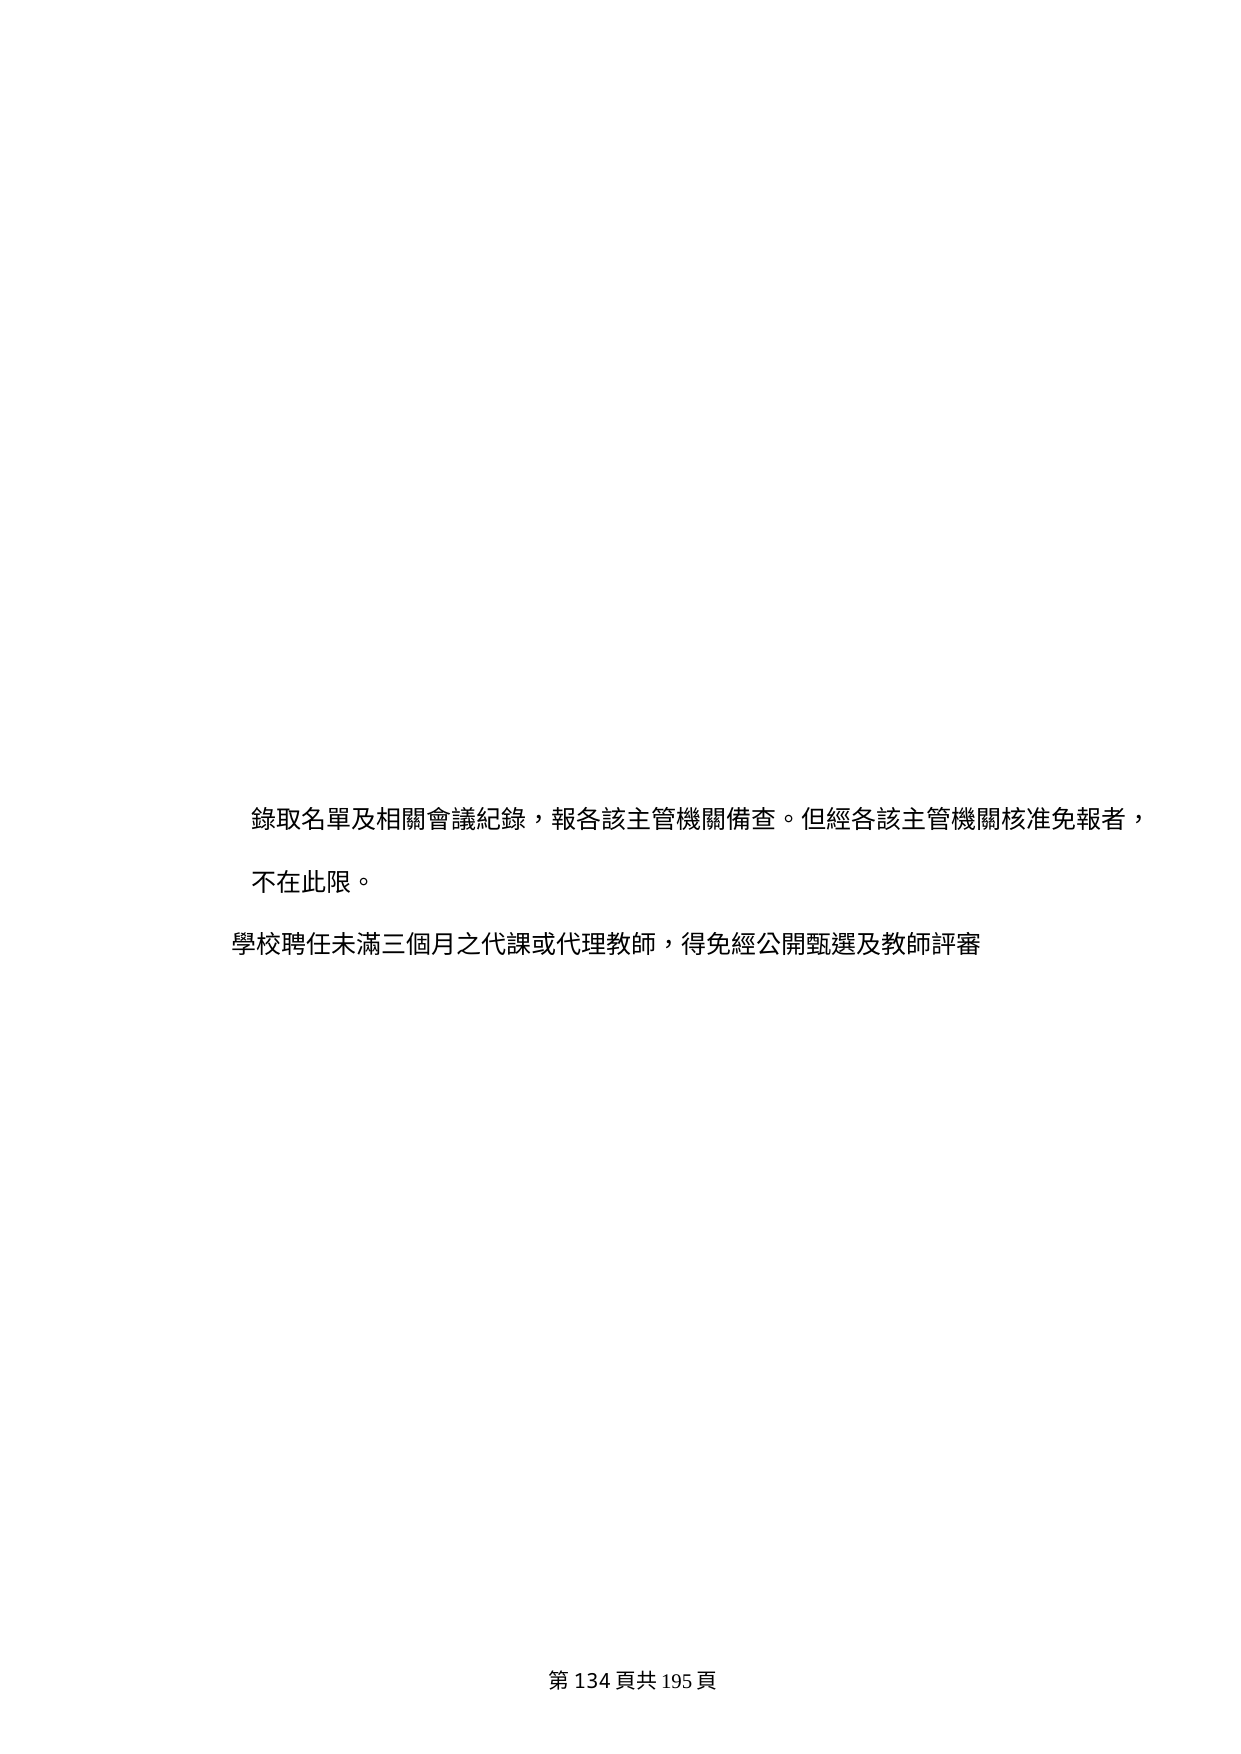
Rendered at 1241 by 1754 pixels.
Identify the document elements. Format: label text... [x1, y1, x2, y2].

text 錄取名單及相關會議紀錄，報各該主管機關備查。但經各該主管機關核准免報者，不在此限。 [221, 776, 1152, 901]
text 學校聘任未滿三個月之代課或代理教師，得免經公開甄選及教師評審 [192, 901, 1152, 963]
